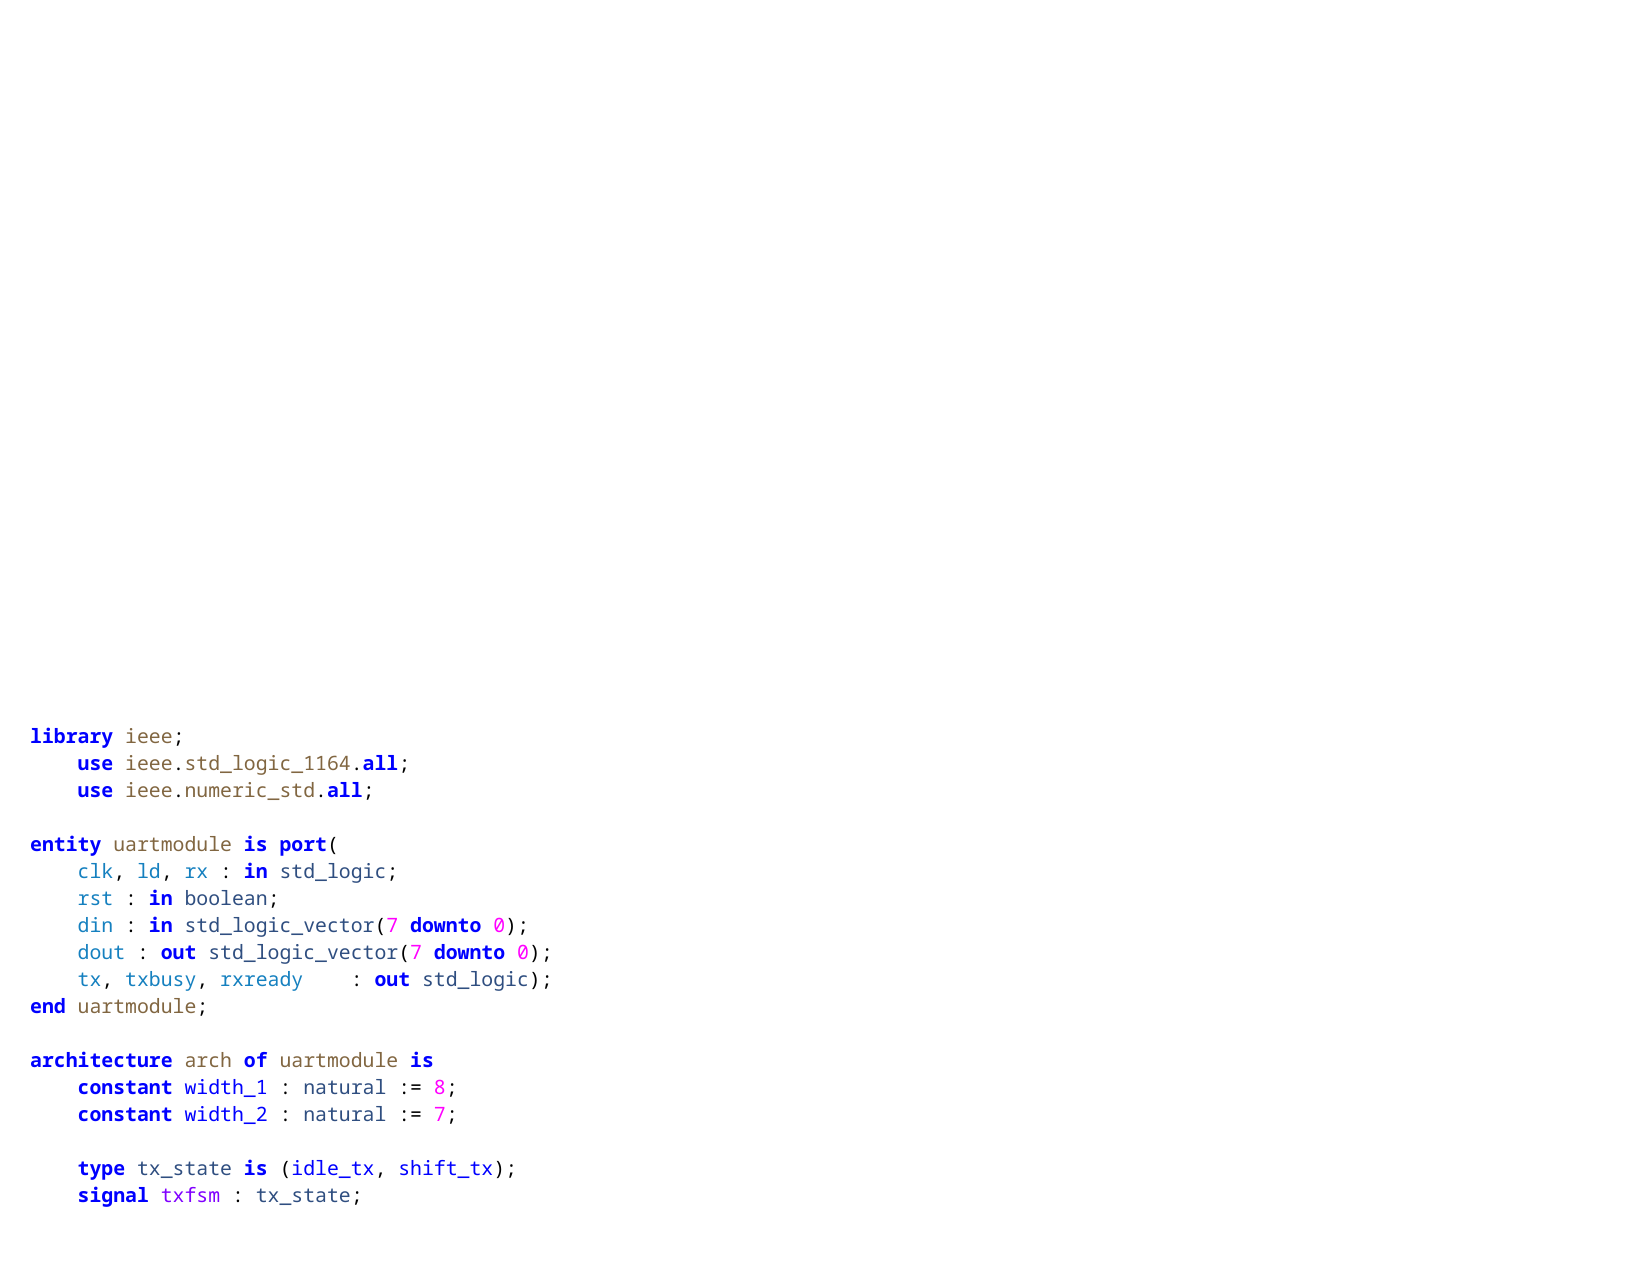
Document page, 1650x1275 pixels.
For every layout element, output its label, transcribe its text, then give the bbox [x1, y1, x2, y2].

text library ieee; [30, 722, 1620, 749]
text use ieee.std_logic_1164.all; [30, 749, 1620, 776]
text clk, ld, rx : in std_logic; [30, 857, 1620, 884]
text end uartmodule; [30, 992, 1620, 1019]
text constant width_2 : natural := 7; [30, 1100, 1620, 1127]
text tx, txbusy, rxready : out std_logic); [30, 965, 1620, 992]
text din : in std_logic_vector(7 downto 0); [30, 911, 1620, 938]
text rst : in boolean; [30, 884, 1620, 911]
text dout : out std_logic_vector(7 downto 0); [30, 938, 1620, 965]
text architecture arch of uartmodule is [30, 1046, 1620, 1073]
text use ieee.numeric_std.all; [30, 776, 1620, 803]
text signal txfsm : tx_state; [30, 1181, 1620, 1208]
text entity uartmodule is port( [30, 830, 1620, 857]
text type tx_state is (idle_tx, shift_tx); [30, 1154, 1620, 1181]
text constant width_1 : natural := 8; [30, 1073, 1620, 1100]
